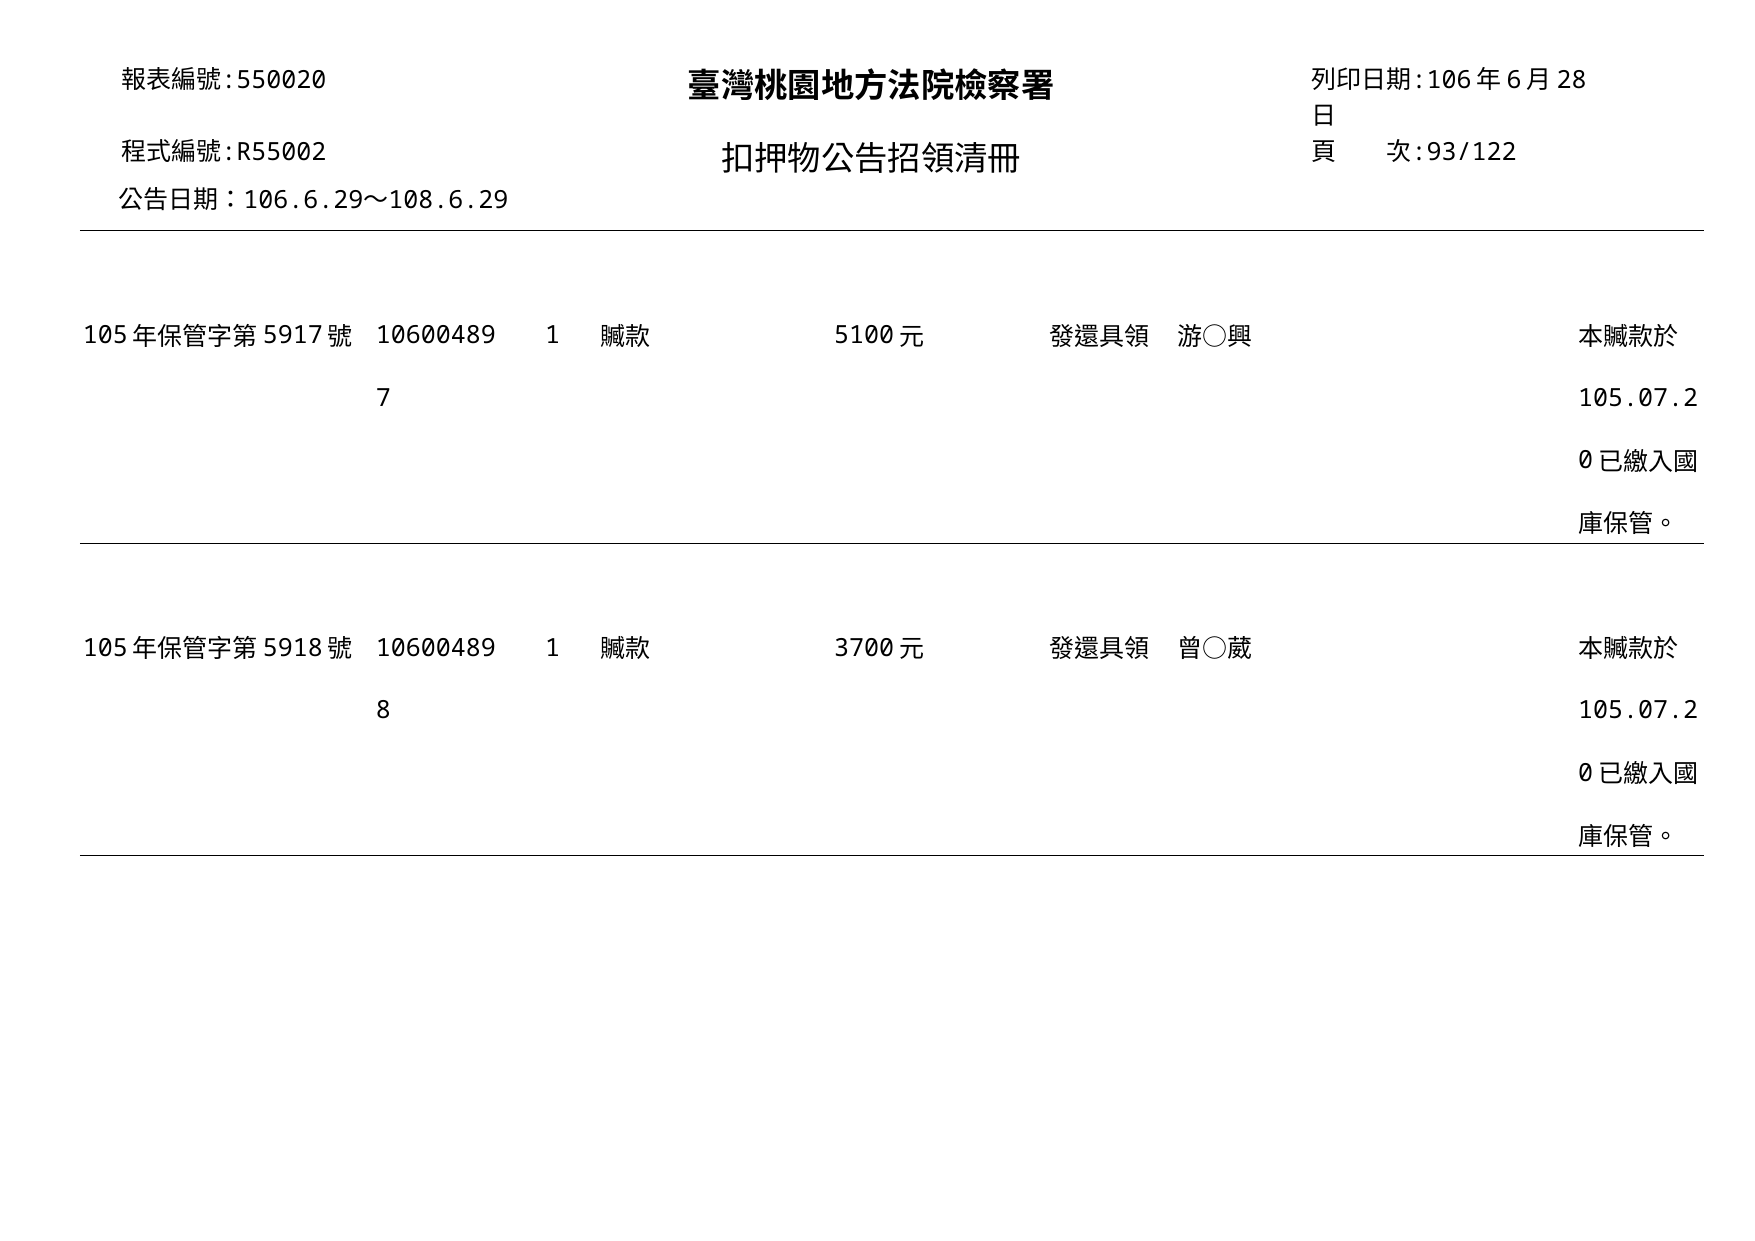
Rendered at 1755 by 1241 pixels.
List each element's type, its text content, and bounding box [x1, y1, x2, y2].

table_cell 1 [507, 231, 597, 542]
table_cell [927, 544, 1046, 855]
table_cell [927, 231, 1046, 542]
table_cell 游○興 [1175, 231, 1317, 542]
table_cell 曾○葳 [1175, 544, 1317, 855]
table_cell 發還具領 [1046, 231, 1175, 542]
table_cell 本贓款於105.07.20已繳入國庫保管。 [1575, 544, 1704, 855]
table_cell 本贓款於105.07.20已繳入國庫保管。 [1575, 231, 1704, 542]
table_cell [1317, 544, 1575, 855]
table_cell 發還具領 [1046, 544, 1175, 855]
table_cell 106004897 [373, 231, 507, 542]
table_cell 1 [507, 544, 597, 855]
table_cell 105年保管字第5917號 [80, 231, 373, 542]
table_cell 3700元 [808, 544, 927, 855]
table_cell 贓款 [597, 544, 807, 855]
table_cell 106004898 [373, 544, 507, 855]
table_cell 贓款 [597, 231, 807, 542]
table_cell [1317, 231, 1575, 542]
table_cell 5100元 [808, 231, 927, 542]
table_cell 105年保管字第5918號 [80, 544, 373, 855]
